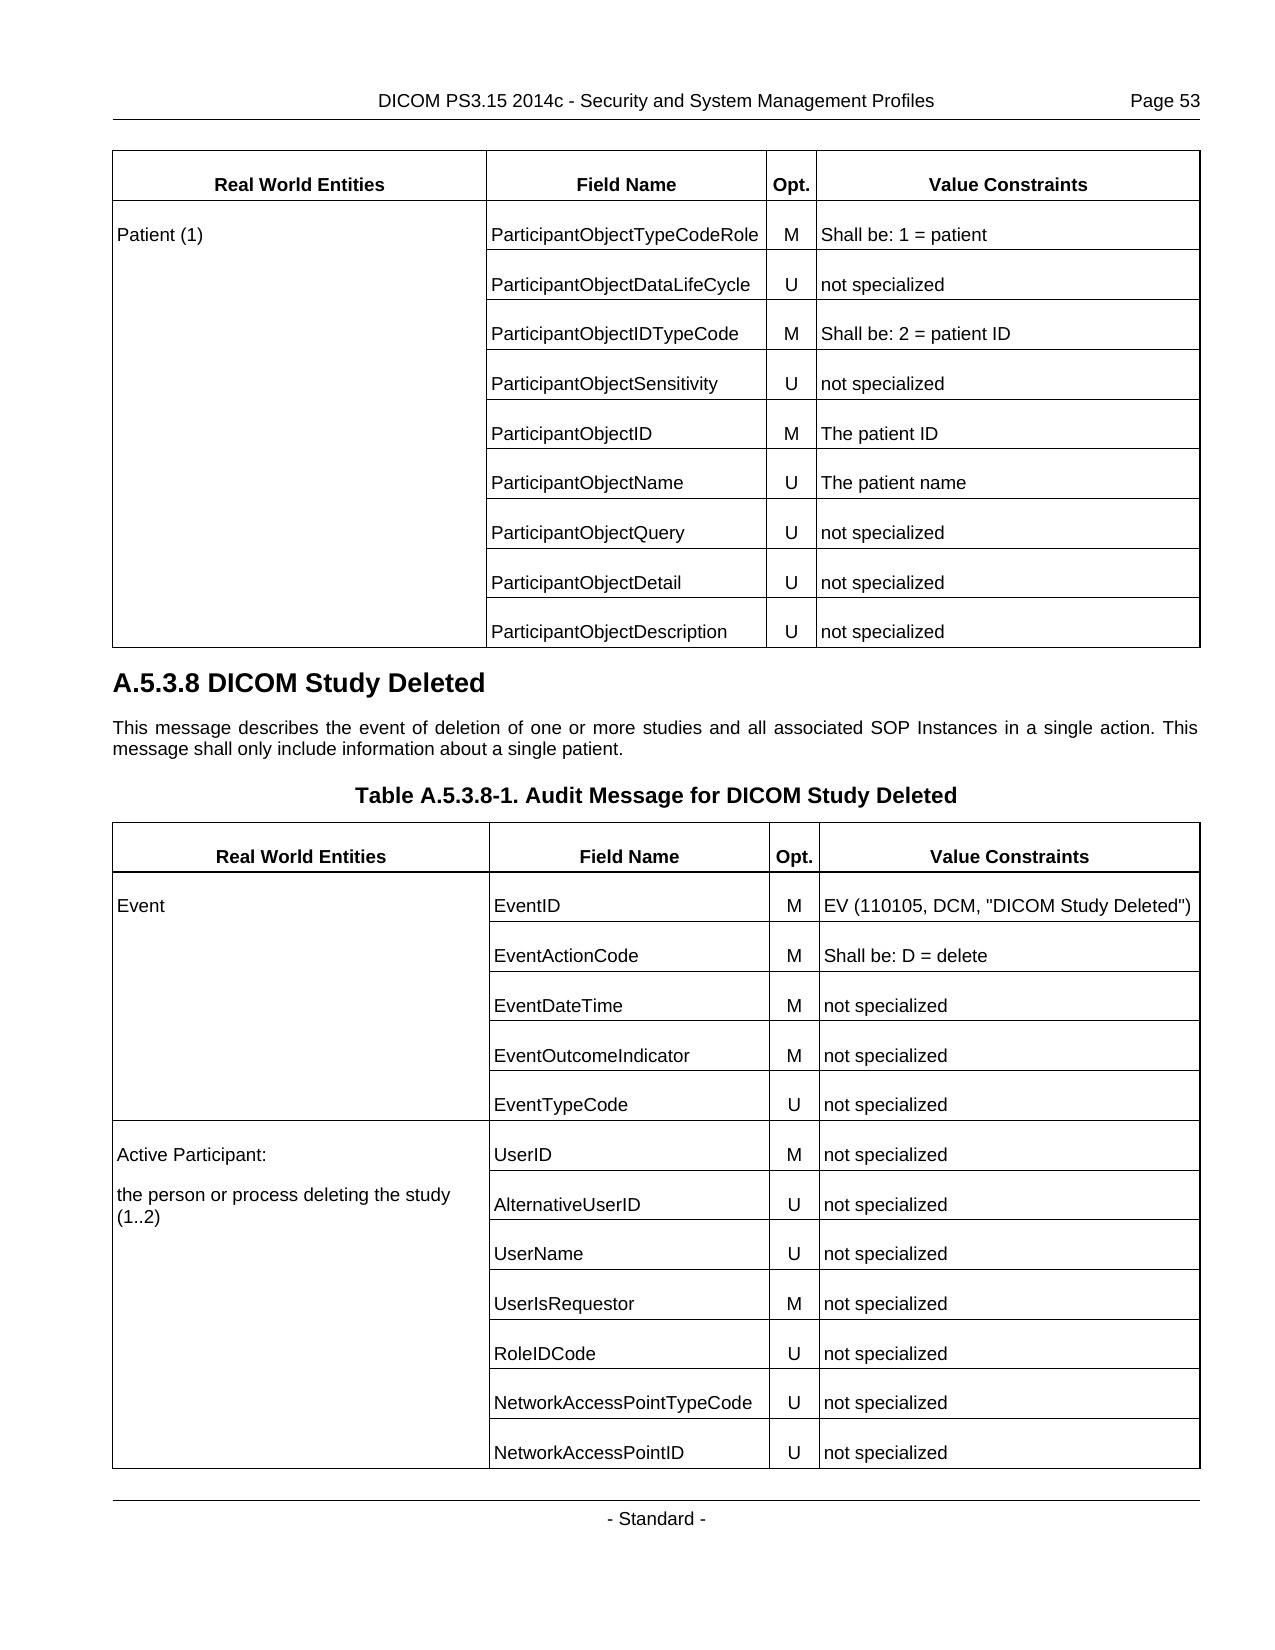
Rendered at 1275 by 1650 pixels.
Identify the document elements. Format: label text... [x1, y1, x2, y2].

table_cell NetworkAccessPointID [490, 1419, 769, 1468]
text This message describes the event of deletion of one or more studies and all associated SOP Instances in a single action. This message shall only include information about a single patient. [112, 717, 1200, 760]
table_header Value Constraints [820, 823, 1199, 871]
table_cell M [770, 1021, 819, 1070]
table_cell Shall be: 1 = patient [817, 201, 1199, 249]
table_cell ParticipantObjectSensitivity [487, 350, 766, 398]
table_cell not specialized [817, 598, 1199, 647]
table_cell The patient ID [817, 400, 1199, 448]
table_cell ParticipantObjectDataLifeCycle [487, 250, 766, 299]
table_cell not specialized [820, 1071, 1199, 1120]
table_cell ParticipantObjectDetail [487, 549, 766, 597]
table_cell Event [113, 873, 489, 1120]
table_cell M [770, 922, 819, 971]
table_cell not specialized [820, 1171, 1199, 1219]
table_cell ParticipantObjectDescription [487, 598, 766, 647]
table_cell U [770, 1419, 819, 1468]
table_cell U [767, 499, 816, 547]
table_cell UserName [490, 1220, 769, 1269]
table_cell AlternativeUserID [490, 1171, 769, 1219]
table_cell not specialized [820, 1369, 1199, 1418]
table_cell Shall be: D = delete [820, 922, 1199, 971]
table_cell NetworkAccessPointTypeCode [490, 1369, 769, 1418]
table_cell not specialized [820, 1320, 1199, 1368]
table_cell Active Participant: the person or process deleting the study (1..2) [113, 1121, 489, 1468]
text Table A.5.3.8-1. Audit Message for DICOM Study Deleted [112, 782, 1200, 808]
table_cell M [770, 1270, 819, 1318]
table_cell not specialized [820, 1220, 1199, 1269]
table_cell M [767, 400, 816, 448]
table_cell UserIsRequestor [490, 1270, 769, 1318]
table_header Real World Entities [113, 151, 486, 200]
table_cell ParticipantObjectName [487, 449, 766, 498]
table_cell U [767, 350, 816, 398]
table_cell ParticipantObjectTypeCodeRole [487, 201, 766, 249]
table_cell EventID [490, 873, 769, 921]
table_cell EventTypeCode [490, 1071, 769, 1120]
table_cell UserID [490, 1121, 769, 1169]
text A.5.3.8 DICOM Study Deleted [112, 667, 1200, 698]
table_cell M [770, 972, 819, 1020]
table_cell U [770, 1369, 819, 1418]
table_cell U [767, 449, 816, 498]
table_cell U [767, 549, 816, 597]
table_cell M [767, 201, 816, 249]
table_cell EventDateTime [490, 972, 769, 1020]
table_cell M [770, 1121, 819, 1169]
table_cell not specialized [820, 1419, 1199, 1468]
table_cell not specialized [817, 549, 1199, 597]
table_header Opt. [767, 151, 816, 200]
table_cell U [767, 598, 816, 647]
table_cell The patient name [817, 449, 1199, 498]
table_cell not specialized [817, 250, 1199, 299]
table_header Opt. [770, 823, 819, 871]
table_cell M [770, 873, 819, 921]
table_cell not specialized [817, 499, 1199, 547]
table_header Value Constraints [817, 151, 1199, 200]
table_cell ParticipantObjectQuery [487, 499, 766, 547]
table_cell EventOutcomeIndicator [490, 1021, 769, 1070]
table_cell not specialized [817, 350, 1199, 398]
table_cell EV (110105, DCM, "DICOM Study Deleted") [820, 873, 1199, 921]
table_cell ParticipantObjectIDTypeCode [487, 300, 766, 349]
table_cell RoleIDCode [490, 1320, 769, 1368]
table_cell U [770, 1320, 819, 1368]
table_header Real World Entities [113, 823, 489, 871]
table_cell ParticipantObjectID [487, 400, 766, 448]
table_cell not specialized [820, 972, 1199, 1020]
table_cell not specialized [820, 1021, 1199, 1070]
table_cell M [767, 300, 816, 349]
table_cell Shall be: 2 = patient ID [817, 300, 1199, 349]
table_cell U [767, 250, 816, 299]
table_cell U [770, 1071, 819, 1120]
table_cell U [770, 1171, 819, 1219]
table_cell not specialized [820, 1270, 1199, 1318]
table_header Field Name [487, 151, 766, 200]
table_cell U [770, 1220, 819, 1269]
table_cell Patient (1) [113, 201, 486, 647]
table_cell EventActionCode [490, 922, 769, 971]
table_header Field Name [490, 823, 769, 871]
table_cell not specialized [820, 1121, 1199, 1169]
